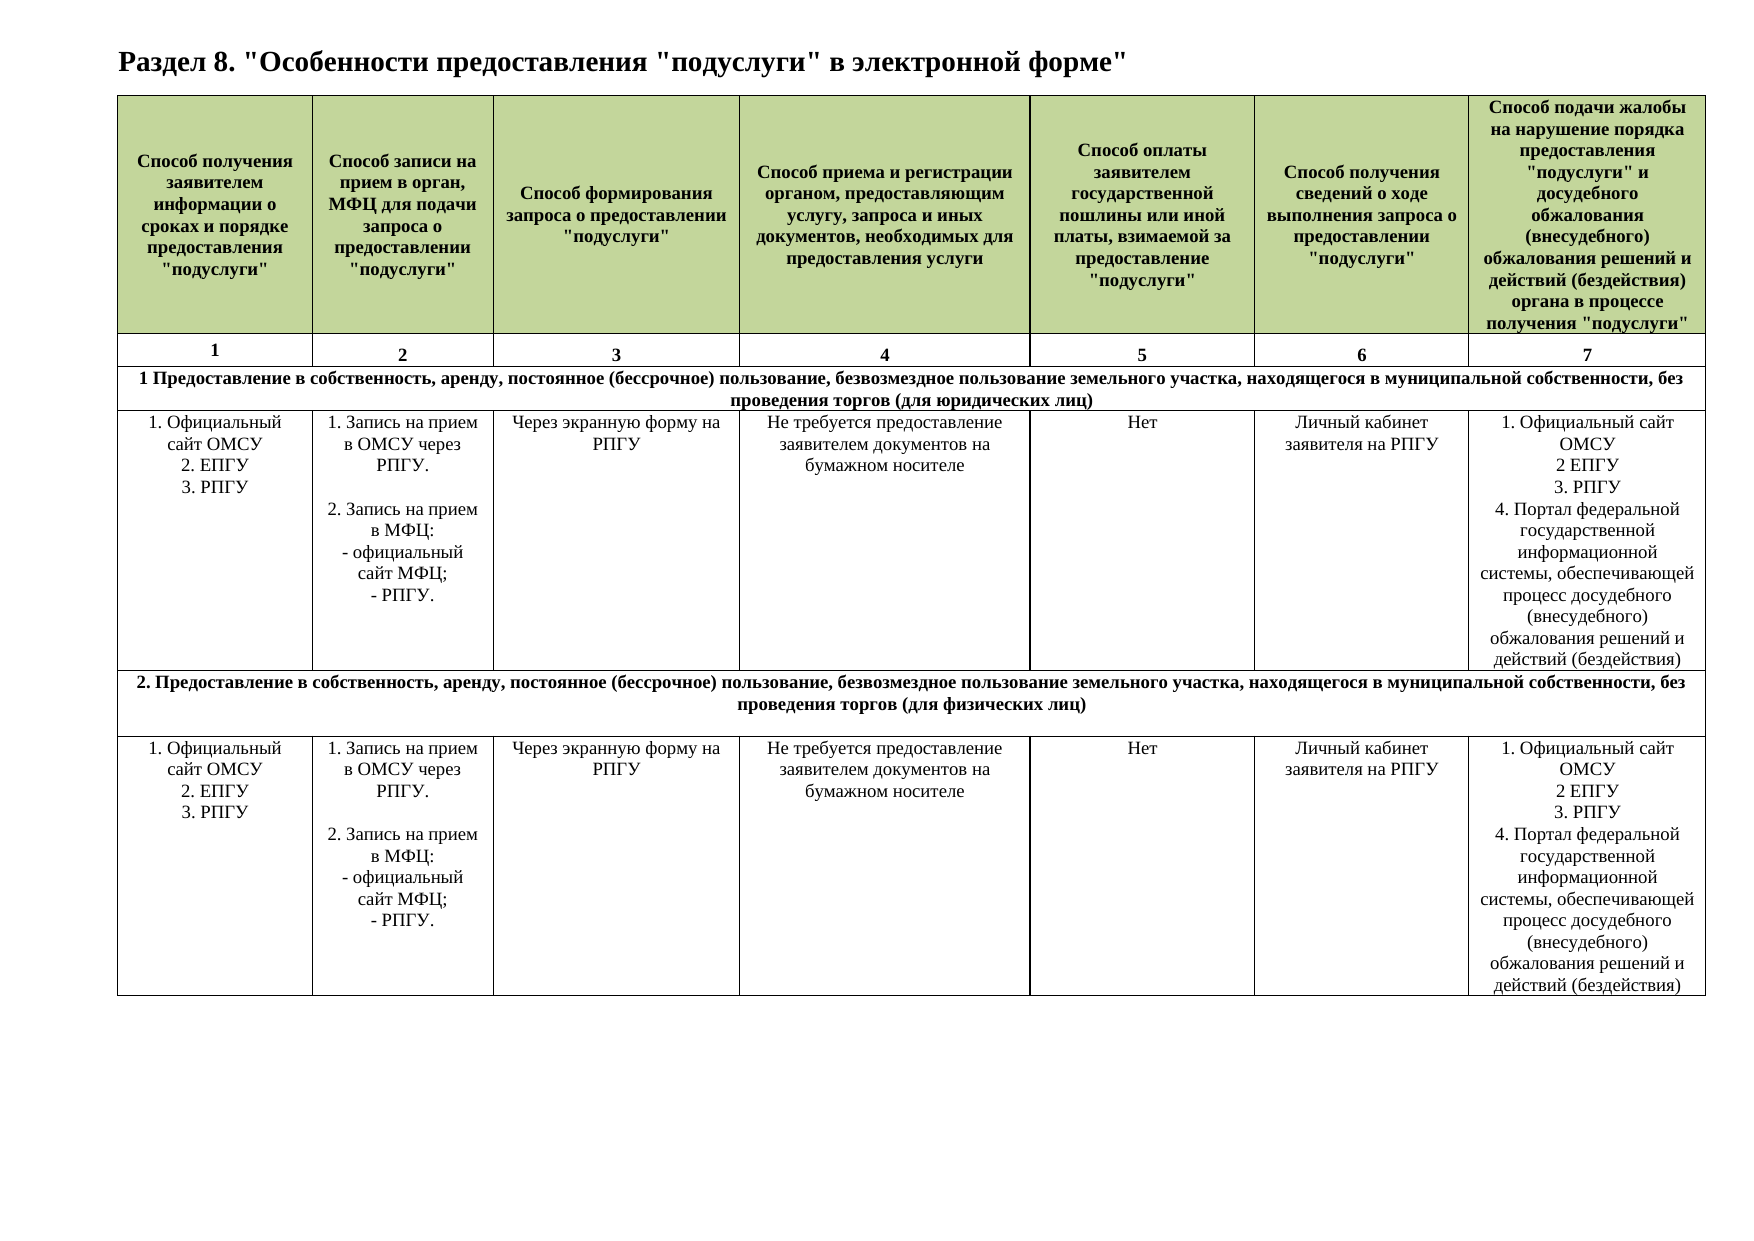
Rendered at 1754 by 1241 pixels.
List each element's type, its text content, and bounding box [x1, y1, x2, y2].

table_cell Личный кабинет заявителя на РПГУ [1255, 737, 1468, 995]
table_cell 7 [1469, 334, 1705, 366]
table_header Способ подачи жалобы на нарушение порядка предоставления "подуслуги" и досудебного обжалования (внесудебного) обжалования решений и действий (бездействия) органа в процессе получения "подуслуги" [1469, 96, 1705, 333]
table_cell 2 [313, 334, 493, 366]
table_cell Нет [1031, 737, 1254, 995]
table_header Способ записи на прием в орган, МФЦ для подачи запроса о предоставлении "подуслуги" [313, 96, 493, 333]
table_cell 1. Официальный сайт ОМСУ 2. ЕПГУ 3. РПГУ [118, 737, 312, 995]
table_header Способ получения сведений о ходе выполнения запроса о предоставлении "подуслуги" [1255, 96, 1468, 333]
table_cell Через экранную форму на РПГУ [494, 737, 739, 995]
table_cell 3 [494, 334, 739, 366]
text Раздел 8. "Особенности предоставления "подуслуги" в электронной форме" [118, 44, 1683, 78]
table_cell Не требуется предоставление заявителем документов на бумажном носителе [740, 411, 1029, 670]
table_header Способ получения заявителем информации о сроках и порядке предоставления "подуслуги" [118, 96, 312, 333]
table_cell 1 [118, 334, 312, 366]
table_header Способ формирования запроса о предоставлении "подуслуги" [494, 96, 739, 333]
table_cell 1. Официальный сайт ОМСУ 2. ЕПГУ 3. РПГУ [118, 411, 312, 670]
table_cell 6 [1255, 334, 1468, 366]
table_cell 5 [1031, 334, 1254, 366]
table_cell Не требуется предоставление заявителем документов на бумажном носителе [740, 737, 1029, 995]
table_cell 1 Предоставление в собственность, аренду, постоянное (бессрочное) пользование, безвозмездное пользование земельного участка, находящегося в муниципальной собственности, без проведения торгов (для юридических лиц) [118, 367, 1705, 410]
table_cell Нет [1031, 411, 1254, 670]
table_cell Личный кабинет заявителя на РПГУ [1255, 411, 1468, 670]
table_cell 4 [740, 334, 1029, 366]
table_header Способ приема и регистрации органом, предоставляющим услугу, запроса и иных документов, необходимых для предоставления услуги [740, 96, 1029, 333]
table_header Способ оплаты заявителем государственной пошлины или иной платы, взимаемой за предоставление "подуслуги" [1031, 96, 1254, 333]
table_cell Через экранную форму на РПГУ [494, 411, 739, 670]
table_cell 2. Предоставление в собственность, аренду, постоянное (бессрочное) пользование, безвозмездное пользование земельного участка, находящегося в муниципальной собственности, без проведения торгов (для физических лиц) [118, 671, 1705, 736]
table_cell 1. Официальный сайт ОМСУ 2 ЕПГУ 3. РПГУ 4. Портал федеральной государственной информационной системы, обеспечивающей процесс досудебного (внесудебного) обжалования решений и действий (бездействия) [1469, 737, 1705, 995]
table_cell 1. Запись на прием в ОМСУ через РПГУ. 2. Запись на прием в МФЦ: - официальный сайт МФЦ; - РПГУ. [313, 411, 493, 670]
table_cell 1. Запись на прием в ОМСУ через РПГУ. 2. Запись на прием в МФЦ: - официальный сайт МФЦ; - РПГУ. [313, 737, 493, 995]
table_cell 1. Официальный сайт ОМСУ 2 ЕПГУ 3. РПГУ 4. Портал федеральной государственной информационной системы, обеспечивающей процесс досудебного (внесудебного) обжалования решений и действий (бездействия) [1469, 411, 1705, 670]
